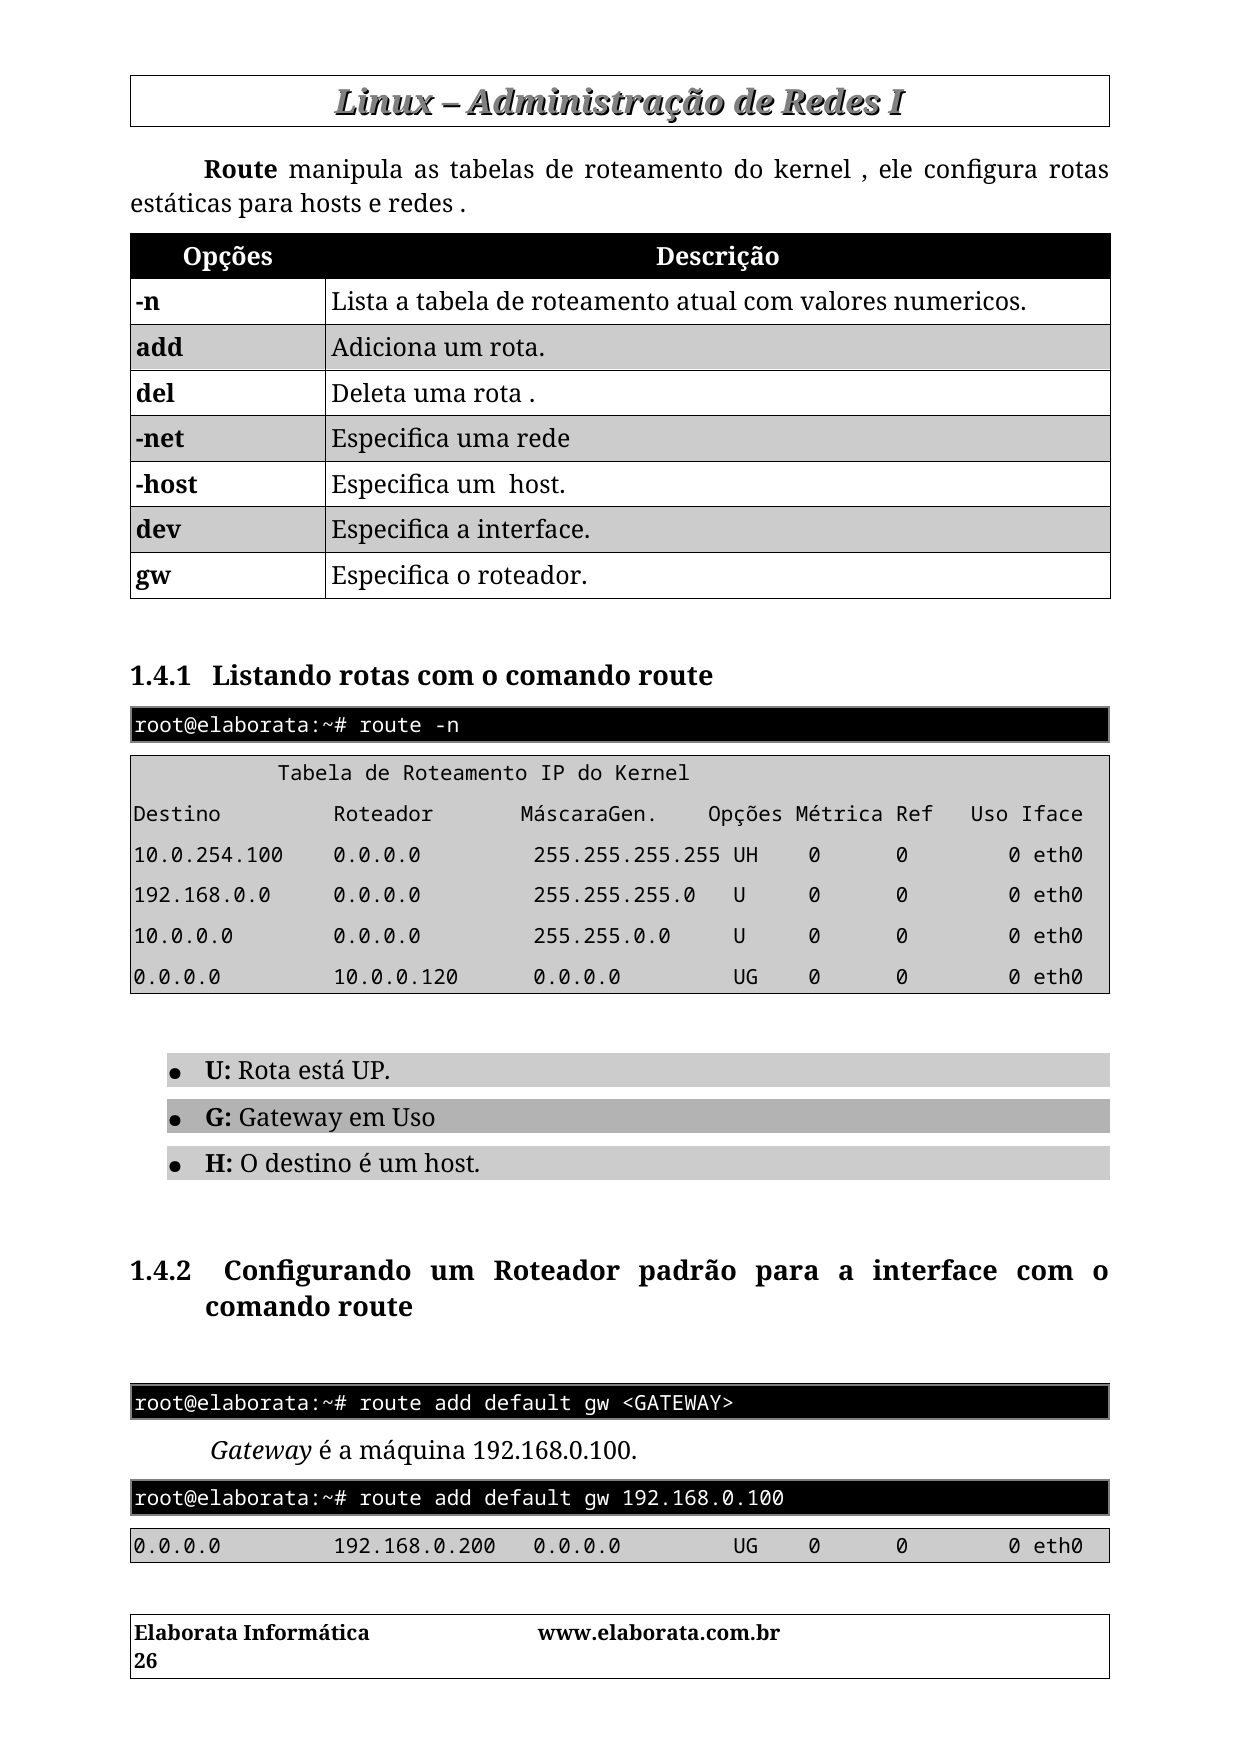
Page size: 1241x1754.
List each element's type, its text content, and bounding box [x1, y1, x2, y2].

table_cell Especifica uma rede [326, 416, 1110, 461]
table_cell dev [131, 507, 325, 552]
text root@elaborata:~# route add default gw <GATEWAY> [132, 1386, 1108, 1418]
text root@elaborata:~# route -n [132, 708, 1108, 741]
table_cell Adiciona um rota. [326, 325, 1110, 369]
table_cell -net [131, 416, 325, 461]
table_cell Deleta uma rota . [326, 371, 1110, 415]
text 10.0.254.100 0.0.0.0 255.255.255.255 UH 0 0 0 eth0 [131, 837, 1109, 868]
table_cell add [131, 325, 325, 369]
table_header Opções [131, 234, 325, 278]
text Route manipula as tabelas de roteamento do kernel , ele configura rotas estáticas para hosts e redes . [130, 152, 1110, 220]
table_cell Especifica o roteador. [326, 553, 1110, 598]
table_cell Lista a tabela de roteamento atual com valores numericos. [326, 279, 1110, 324]
table_cell del [131, 371, 325, 415]
text 192.168.0.0 0.0.0.0 255.255.255.0 U 0 0 0 eth0 [131, 877, 1109, 909]
table_cell -n [131, 279, 325, 324]
text Destino Roteador MáscaraGen. Opções Métrica Ref Uso Iface [131, 796, 1109, 827]
text 10.0.0.0 0.0.0.0 255.255.0.0 U 0 0 0 eth0 [131, 918, 1109, 950]
list G: Gateway em Uso [167, 1099, 1110, 1133]
list H: O destino é um host. [167, 1146, 1110, 1180]
table_header Descrição [325, 234, 1110, 278]
text root@elaborata:~# route add default gw 192.168.0.100 [132, 1481, 1108, 1514]
table_cell Especifica um host. [326, 462, 1110, 506]
table_cell Especifica a interface. [326, 507, 1110, 552]
subtitle Listando rotas com o comando route [130, 657, 1110, 693]
table_cell -host [131, 462, 325, 506]
text 0.0.0.0 192.168.0.200 0.0.0.0 UG 0 0 0 eth0 [131, 1529, 1109, 1562]
list U: Rota está UP. [167, 1053, 1110, 1087]
text 0.0.0.0 10.0.0.120 0.0.0.0 UG 0 0 0 eth0 [131, 959, 1109, 993]
subtitle Configurando um Roteador padrão para a interface com o comando route [130, 1251, 1110, 1325]
table_cell gw [131, 553, 325, 598]
text Tabela de Roteamento IP do Kernel [131, 756, 1109, 787]
text Gateway é a máquina 192.168.0.100. [130, 1433, 1110, 1467]
